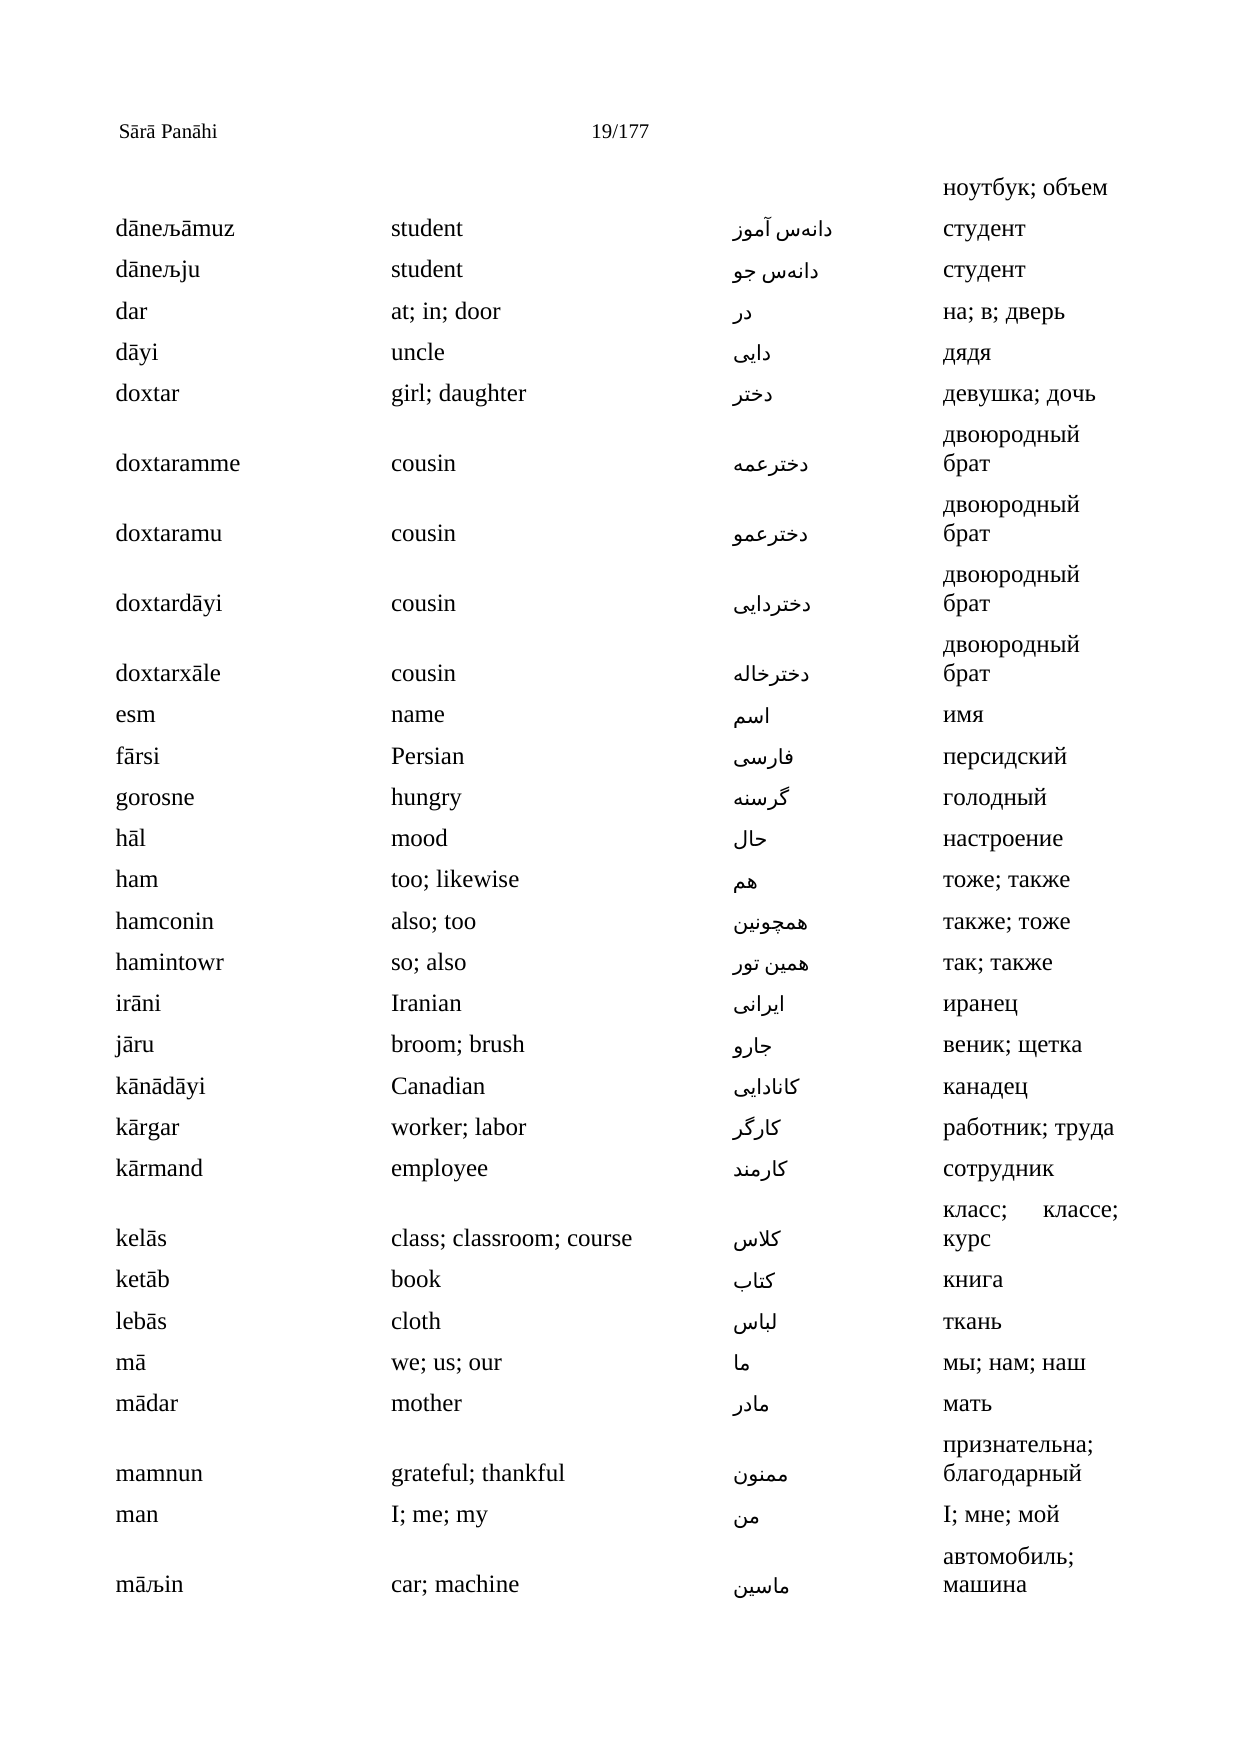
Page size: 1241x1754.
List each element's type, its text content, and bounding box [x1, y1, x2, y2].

table_cell doxtarxāle [112, 630, 388, 699]
table_cell hāl [112, 823, 388, 864]
table_cell māљin [112, 1541, 388, 1611]
table_cell لباس [730, 1306, 940, 1347]
table_cell doxtaramme [112, 420, 388, 489]
table_cell اسم [730, 700, 940, 741]
table_cell на; в; дверь [940, 296, 1122, 337]
table_cell class; classroom; course [388, 1195, 729, 1264]
table_cell Persian [388, 741, 729, 782]
table_cell имя [940, 700, 1122, 741]
table_cell двоюродный брат [940, 420, 1122, 489]
table_cell فارسی [730, 741, 940, 782]
table_cell mamnun [112, 1430, 388, 1499]
table_cell Canadian [388, 1071, 729, 1112]
table_cell irāni [112, 988, 388, 1029]
table_cell двоюродный брат [940, 630, 1122, 699]
table_cell دخترعمه [730, 420, 940, 489]
table_cell hamconin [112, 906, 388, 947]
table_cell too; likewise [388, 865, 729, 906]
table_cell dar [112, 296, 388, 337]
table_cell جارو [730, 1030, 940, 1071]
table_cell ketāb [112, 1265, 388, 1306]
table_cell класс; классе; курс [940, 1195, 1122, 1264]
table_cell kārmand [112, 1153, 388, 1194]
table_cell I; мне; мой [940, 1500, 1122, 1541]
table_cell name [388, 700, 729, 741]
table_cell grateful; thankful [388, 1430, 729, 1499]
table_cell mā [112, 1347, 388, 1388]
table_cell kelās [112, 1195, 388, 1264]
table_cell дядя [940, 337, 1122, 378]
table_cell هم [730, 865, 940, 906]
table_cell book [388, 1265, 729, 1306]
table_cell دختر [730, 378, 940, 419]
table_cell cousin [388, 630, 729, 699]
table_cell kārgar [112, 1112, 388, 1153]
table_cell esm [112, 700, 388, 741]
table_cell [730, 172, 940, 213]
table_cell در [730, 296, 940, 337]
table_cell мать [940, 1388, 1122, 1429]
table_cell doxtardāyi [112, 560, 388, 629]
table_cell cousin [388, 560, 729, 629]
table_cell حال [730, 823, 940, 864]
table_cell мы; нам; наш [940, 1347, 1122, 1388]
table_cell student [388, 213, 729, 254]
table_cell ممنون [730, 1430, 940, 1499]
table_cell иранец [940, 988, 1122, 1029]
table_cell at; in; door [388, 296, 729, 337]
table_cell персидский [940, 741, 1122, 782]
table_cell we; us; our [388, 1347, 729, 1388]
table_cell hamintowr [112, 947, 388, 988]
table_cell cloth [388, 1306, 729, 1347]
table_cell [388, 172, 729, 213]
table_cell kānādāyi [112, 1071, 388, 1112]
table_cell также; тоже [940, 906, 1122, 947]
table_cell also; too [388, 906, 729, 947]
table_cell ham [112, 865, 388, 906]
table_cell dāneљju [112, 255, 388, 296]
table_cell I; me; my [388, 1500, 729, 1541]
table_cell lebās [112, 1306, 388, 1347]
table_cell car; machine [388, 1541, 729, 1611]
table_cell girl; daughter [388, 378, 729, 419]
table_cell dāyi [112, 337, 388, 378]
table_cell gorosne [112, 782, 388, 823]
table_cell worker; labor [388, 1112, 729, 1153]
table_cell ایرانی [730, 988, 940, 1029]
table_cell fārsi [112, 741, 388, 782]
table_cell employee [388, 1153, 729, 1194]
table_cell jāru [112, 1030, 388, 1071]
table_cell cousin [388, 490, 729, 559]
table_cell دخترعمو [730, 490, 940, 559]
table_cell کتاب [730, 1265, 940, 1306]
table_cell مادر [730, 1388, 940, 1429]
table_cell работник; труда [940, 1112, 1122, 1153]
table_cell cousin [388, 420, 729, 489]
table_cell دختردایی [730, 560, 940, 629]
table_cell من [730, 1500, 940, 1541]
table_cell dāneљāmuz [112, 213, 388, 254]
table_cell دانه‌‌س جو [730, 255, 940, 296]
table_cell so; also [388, 947, 729, 988]
table_cell دخترخاله [730, 630, 940, 699]
table_cell тоже; также [940, 865, 1122, 906]
table_cell студент [940, 213, 1122, 254]
table_cell کارگر [730, 1112, 940, 1153]
table_cell mādar [112, 1388, 388, 1429]
table_cell doxtaramu [112, 490, 388, 559]
table_cell ткань [940, 1306, 1122, 1347]
table_cell [112, 172, 388, 213]
table_cell Iranian [388, 988, 729, 1029]
table_cell признательна; благодарный [940, 1430, 1122, 1499]
table_cell настроение [940, 823, 1122, 864]
table_cell man [112, 1500, 388, 1541]
table_cell канадец [940, 1071, 1122, 1112]
table_cell student [388, 255, 729, 296]
table_cell сотрудник [940, 1153, 1122, 1194]
table_cell mood [388, 823, 729, 864]
table_cell ماسین [730, 1541, 940, 1611]
table_cell uncle [388, 337, 729, 378]
table_cell کانادایی [730, 1071, 940, 1112]
table_cell веник; щетка [940, 1030, 1122, 1071]
table_cell همچونین [730, 906, 940, 947]
table_cell автомобиль; машина [940, 1541, 1122, 1611]
table_cell книга [940, 1265, 1122, 1306]
table_cell کارمند [730, 1153, 940, 1194]
table_cell گرسنه [730, 782, 940, 823]
table_cell hungry [388, 782, 729, 823]
table_cell девушка; дочь [940, 378, 1122, 419]
table_cell двоюродный брат [940, 560, 1122, 629]
table_cell ноутбук; объем [940, 172, 1122, 213]
table_cell так; также [940, 947, 1122, 988]
table_cell mother [388, 1388, 729, 1429]
table_cell broom; brush [388, 1030, 729, 1071]
table_cell همین تور [730, 947, 940, 988]
table_cell doxtar [112, 378, 388, 419]
table_cell دایی [730, 337, 940, 378]
table_cell двоюродный брат [940, 490, 1122, 559]
table_cell دانه‌‌س آموز [730, 213, 940, 254]
table_cell голодный [940, 782, 1122, 823]
table_cell ما [730, 1347, 940, 1388]
table_cell کلاس [730, 1195, 940, 1264]
table_cell студент [940, 255, 1122, 296]
